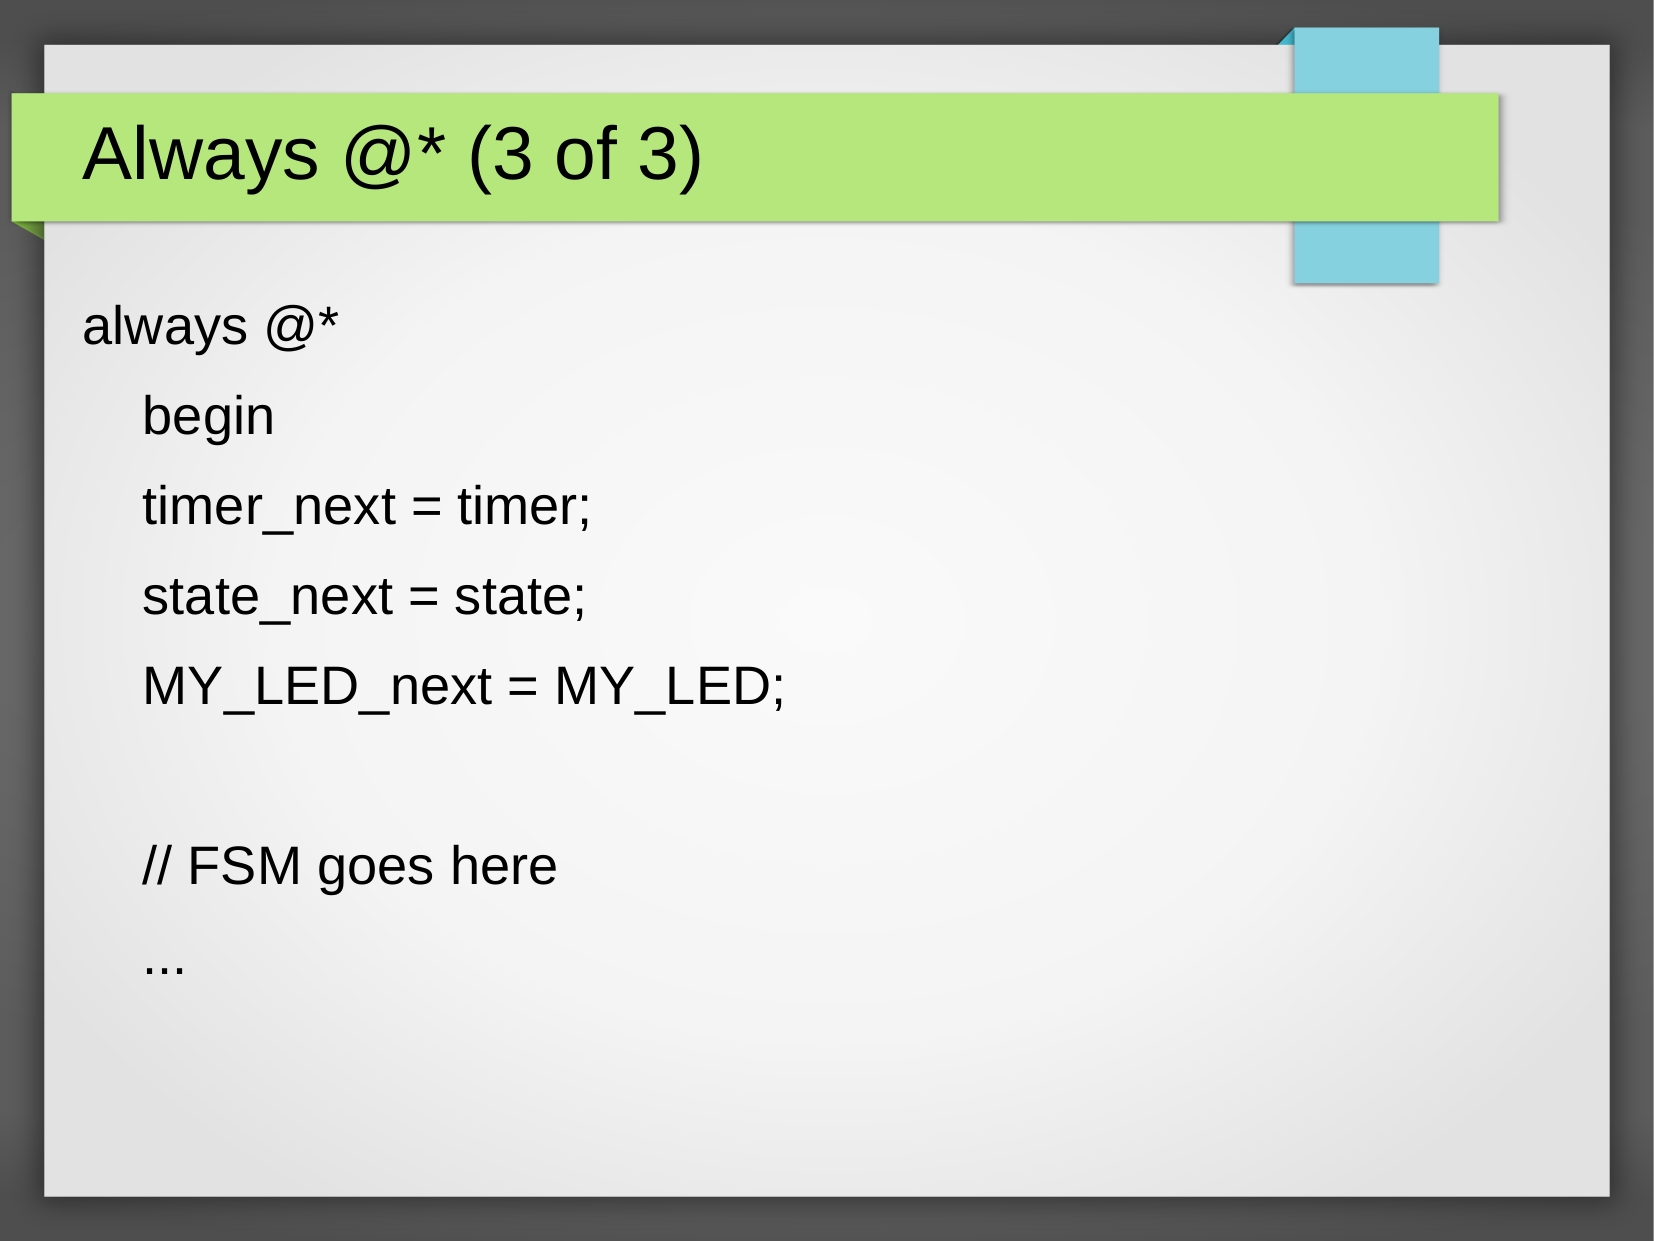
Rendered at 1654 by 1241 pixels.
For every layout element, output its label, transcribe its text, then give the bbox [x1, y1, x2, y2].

picture [0, 0, 1654, 1241]
list always @* begin timer_next = timer; state_next = state; MY_LED_next = MY_LED; // FSM goes here ... [82, 295, 1571, 1015]
title Always @* (3 of 3) [82, 94, 1264, 213]
